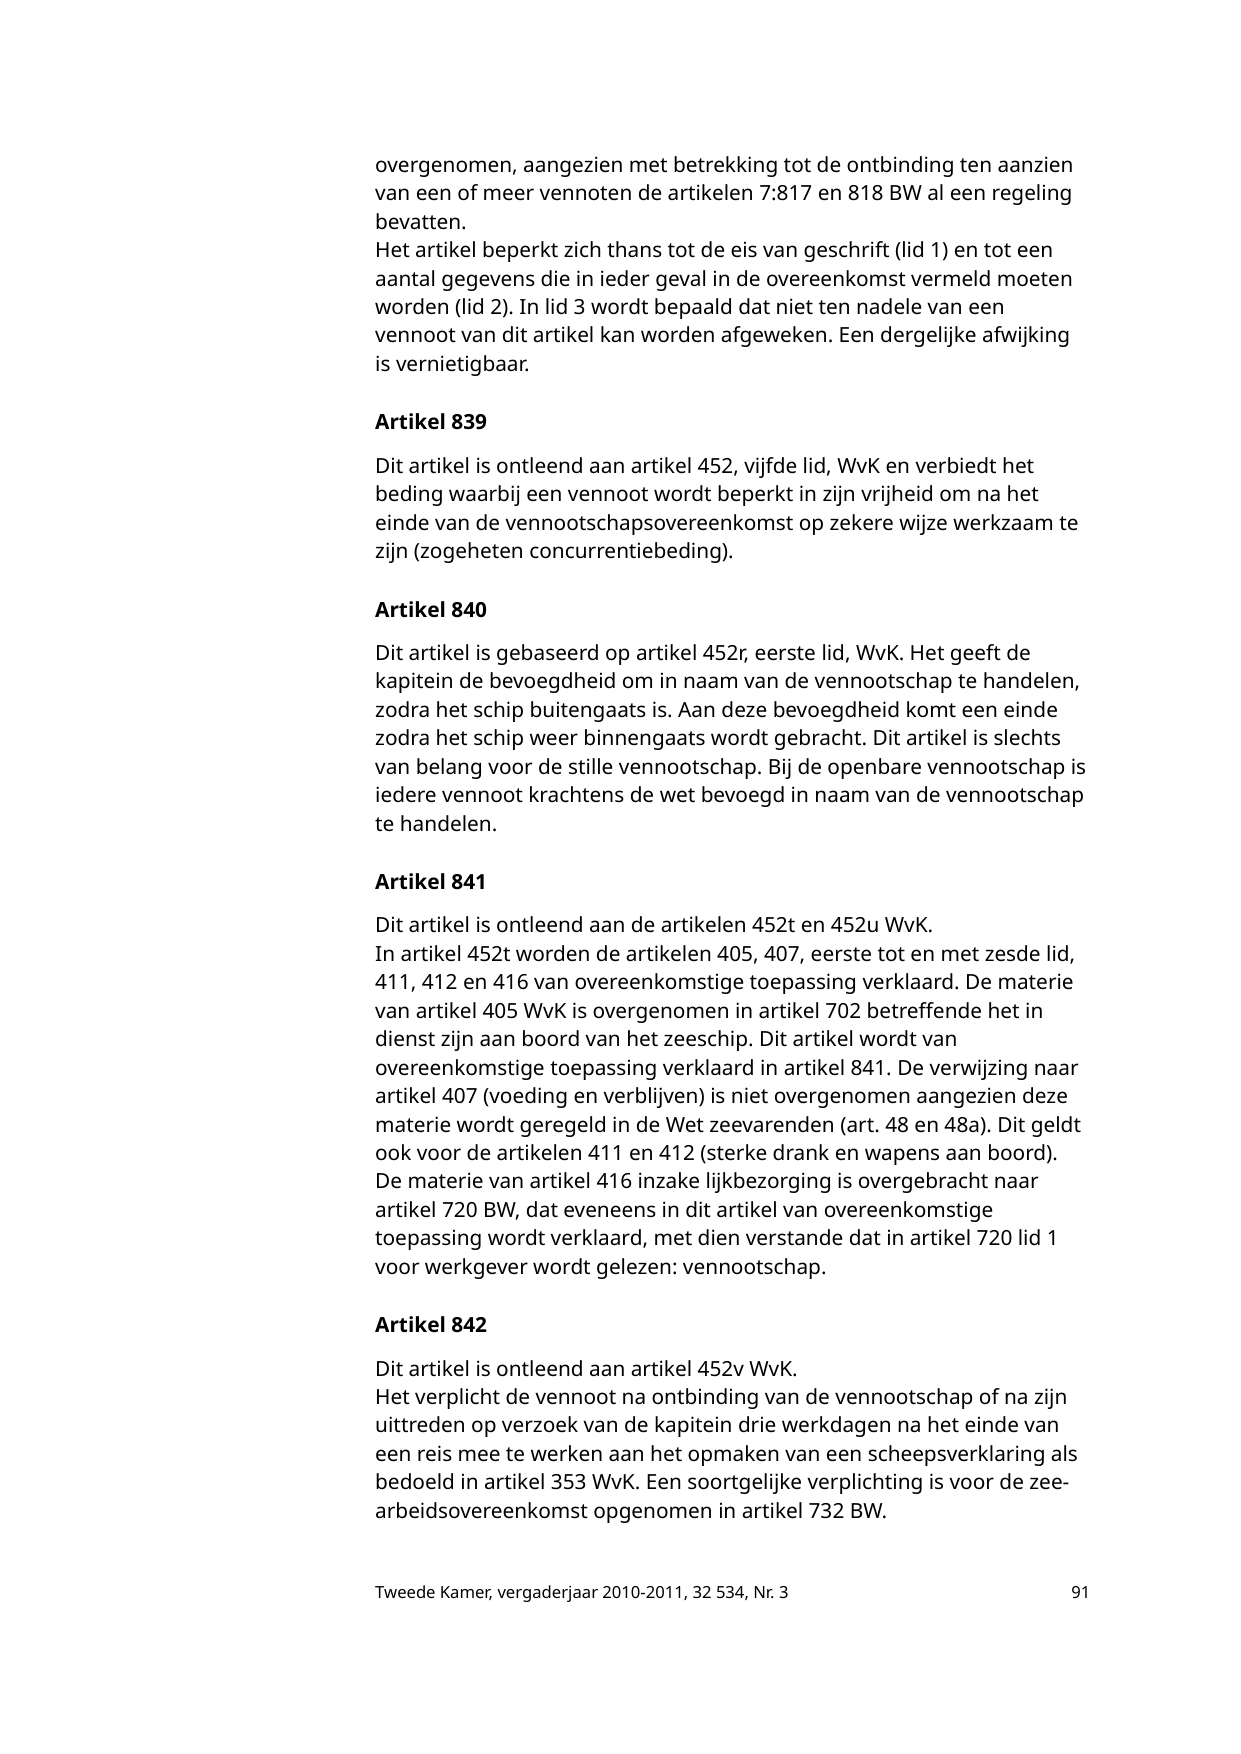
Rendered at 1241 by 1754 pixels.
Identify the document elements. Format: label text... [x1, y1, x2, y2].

text Artikel 841 [375, 867, 1090, 896]
text overgenomen, aangezien met betrekking tot de ontbinding ten aanzien van een of meer vennoten de artikelen 7:817 en 818 BW al een regeling bevatten. [375, 150, 1090, 235]
text Het verplicht de vennoot na ontbinding van de vennootschap of na zijn uittreden op verzoek van de kapitein drie werkdagen na het einde van een reis mee te werken aan het opmaken van een scheepsverklaring als bedoeld in artikel 353 WvK. Een soortgelijke verplichting is voor de zee-arbeidsovereenkomst opgenomen in artikel 732 BW. [375, 1382, 1090, 1524]
text Dit artikel is ontleend aan artikel 452v WvK. [375, 1354, 1090, 1382]
text Artikel 840 [375, 595, 1090, 623]
text Het artikel beperkt zich thans tot de eis van geschrift (lid 1) en tot een aantal gegevens die in ieder geval in de overeenkomst vermeld moeten worden (lid 2). In lid 3 wordt bepaald dat niet ten nadele van een vennoot van dit artikel kan worden afgeweken. Een dergelijke afwijking is vernietigbaar. [375, 235, 1090, 377]
text Dit artikel is gebaseerd op artikel 452r, eerste lid, WvK. Het geeft de kapitein de bevoegdheid om in naam van de vennootschap te handelen, zodra het schip buitengaats is. Aan deze bevoegdheid komt een einde zodra het schip weer binnengaats wordt gebracht. Dit artikel is slechts van belang voor de stille vennootschap. Bij de openbare vennootschap is iedere vennoot krachtens de wet bevoegd in naam van de vennootschap te handelen. [375, 638, 1090, 837]
text In artikel 452t worden de artikelen 405, 407, eerste tot en met zesde lid, 411, 412 en 416 van overeenkomstige toepassing verklaard. De materie van artikel 405 WvK is overgenomen in artikel 702 betreffende het in dienst zijn aan boord van het zeeschip. Dit artikel wordt van overeenkomstige toepassing verklaard in artikel 841. De verwijzing naar artikel 407 (voeding en verblijven) is niet overgenomen aangezien deze materie wordt geregeld in de Wet zeevarenden (art. 48 en 48a). Dit geldt ook voor de artikelen 411 en 412 (sterke drank en wapens aan boord). De materie van artikel 416 inzake lijkbezorging is overgebracht naar artikel 720 BW, dat eveneens in dit artikel van overeenkomstige toepassing wordt verklaard, met dien verstande dat in artikel 720 lid 1 voor werkgever wordt gelezen: vennootschap. [375, 939, 1090, 1280]
text Artikel 839 [375, 407, 1090, 436]
text Dit artikel is ontleend aan de artikelen 452t en 452u WvK. [375, 911, 1090, 939]
text Artikel 842 [375, 1310, 1090, 1339]
text Dit artikel is ontleend aan artikel 452, vijfde lid, WvK en verbiedt het beding waarbij een vennoot wordt beperkt in zijn vrijheid om na het einde van de vennootschapsovereenkomst op zekere wijze werkzaam te zijn (zogeheten concurrentiebeding). [375, 451, 1090, 565]
